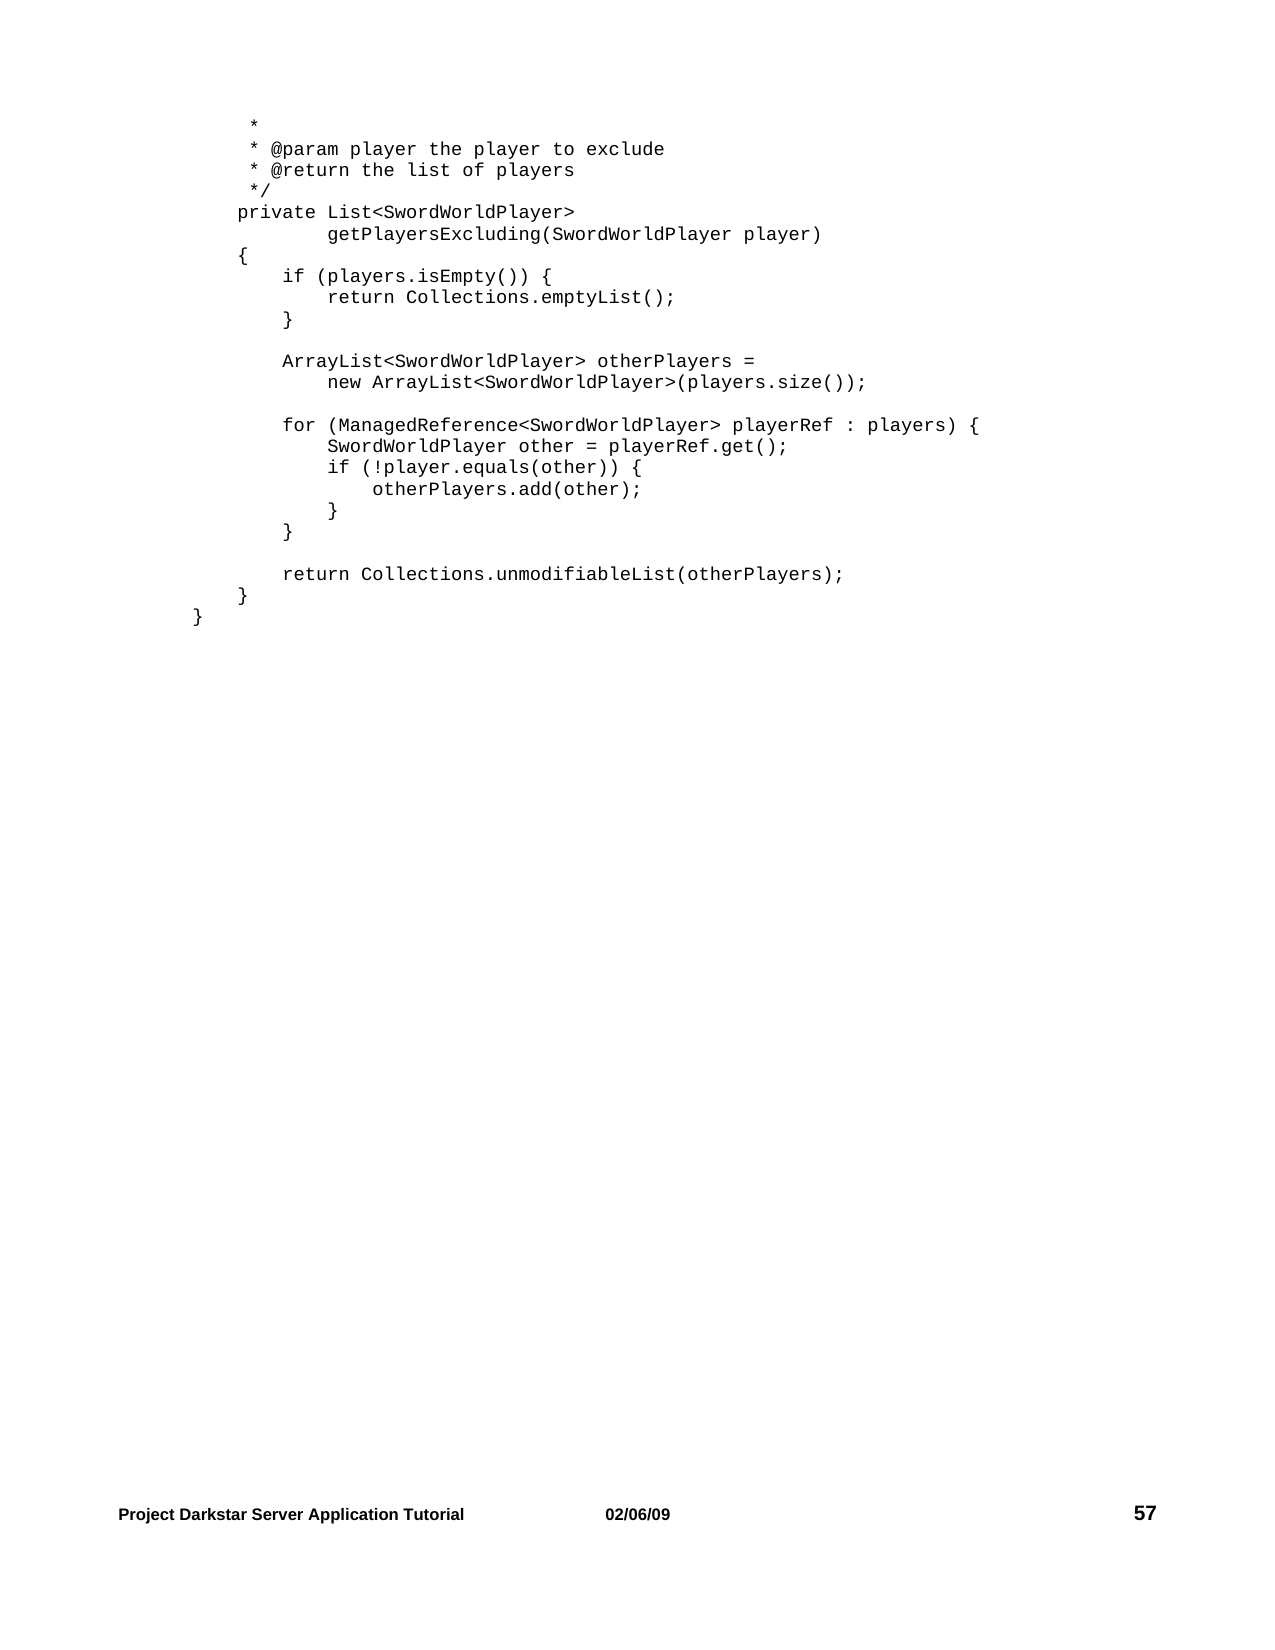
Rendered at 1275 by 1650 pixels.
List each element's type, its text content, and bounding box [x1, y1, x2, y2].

text private List<SwordWorldPlayer> [192, 203, 1098, 224]
text SwordWorldPlayer other = playerRef.get(); [192, 437, 1098, 458]
text { [192, 246, 1098, 267]
text * [192, 118, 1098, 139]
text * @param player the player to exclude [192, 139, 1098, 161]
text new ArrayList<SwordWorldPlayer>(players.size()); [192, 373, 1098, 394]
text * @return the list of players [192, 161, 1098, 182]
text for (ManagedReference<SwordWorldPlayer> playerRef : players) { [192, 416, 1098, 437]
text if (!player.equals(other)) { [192, 458, 1098, 479]
text } [192, 607, 1098, 649]
text } [192, 586, 1098, 607]
text otherPlayers.add(other); [192, 479, 1098, 501]
text return Collections.emptyList(); [192, 288, 1098, 309]
text getPlayersExcluding(SwordWorldPlayer player) [192, 224, 1098, 246]
text return Collections.unmodifiableList(otherPlayers); [192, 564, 1098, 586]
text } [192, 522, 1098, 543]
text */ [192, 182, 1098, 203]
text } [192, 501, 1098, 522]
text } [192, 309, 1098, 331]
text ArrayList<SwordWorldPlayer> otherPlayers = [192, 352, 1098, 373]
text if (players.isEmpty()) { [192, 267, 1098, 288]
